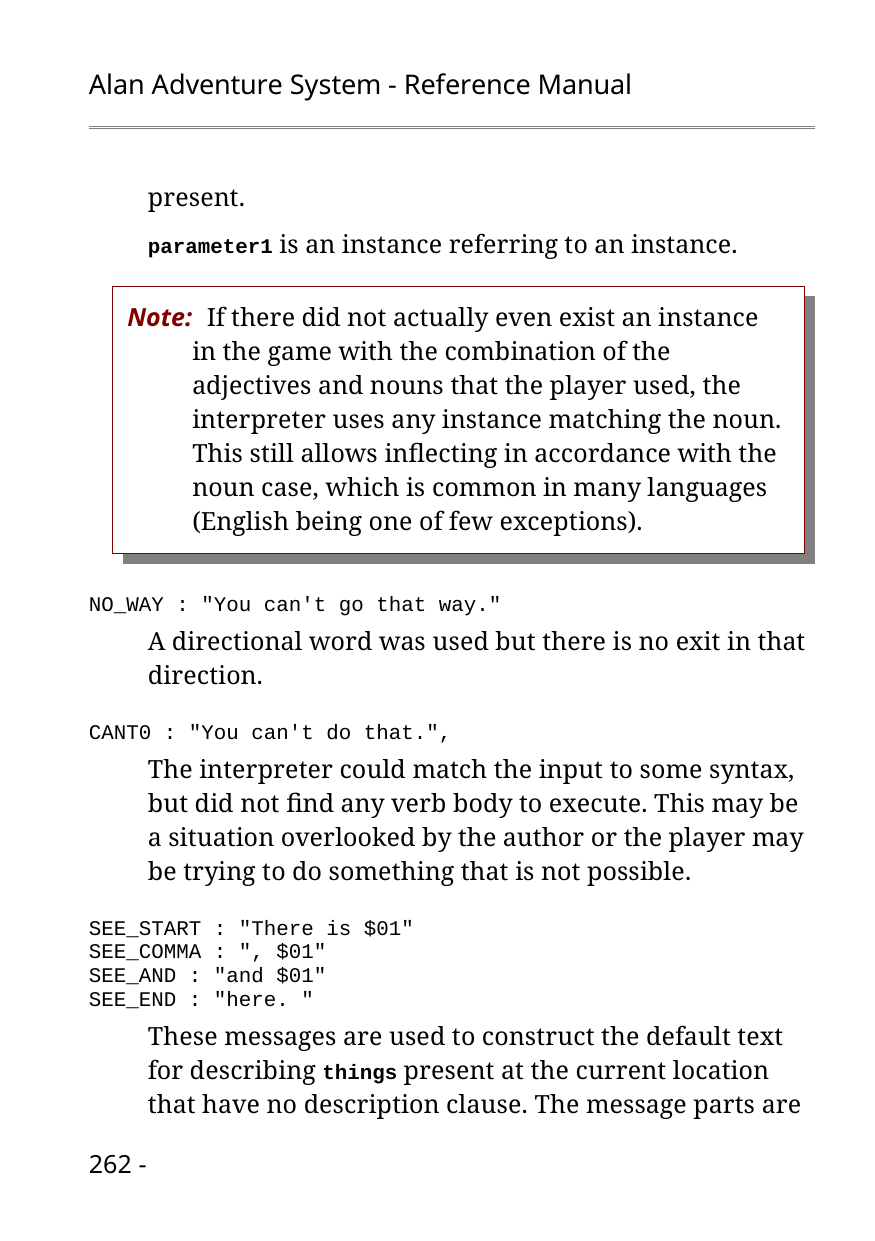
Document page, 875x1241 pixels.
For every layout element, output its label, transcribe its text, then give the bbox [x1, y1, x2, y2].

text SEE_START : "There is $01" SEE_COMMA : ", $01" SEE_AND : "and $01" SEE_END : "here. " [88, 917, 815, 1013]
text These messages are used to construct the default text for describ­ing things present at the current location that have no descrip­tion clause. The message parts are [148, 1019, 815, 1121]
text A directional word was used but there is no exit in that direction. [148, 624, 815, 692]
text CANT0 : "You can't do that.", [88, 722, 815, 746]
text parameter1 is an instance referring to an instance. [148, 227, 815, 261]
list If there did not actually even exist an instance in the game with the combination of the adjectives and nouns that the player used, the interpreter uses any instance matching the noun. This still allows inflecting in accordance with the noun case, which is common in many languages (English being one of few exceptions). [113, 287, 804, 553]
text The interpreter could match the input to some syntax, but did not find any verb body to execute. This may be a situa­tion overlooked by the author or the player may be trying to do some­thing that is not possible. [148, 752, 815, 887]
text present. [148, 180, 815, 214]
text NO_WAY : "You can't go that way." [88, 594, 815, 618]
